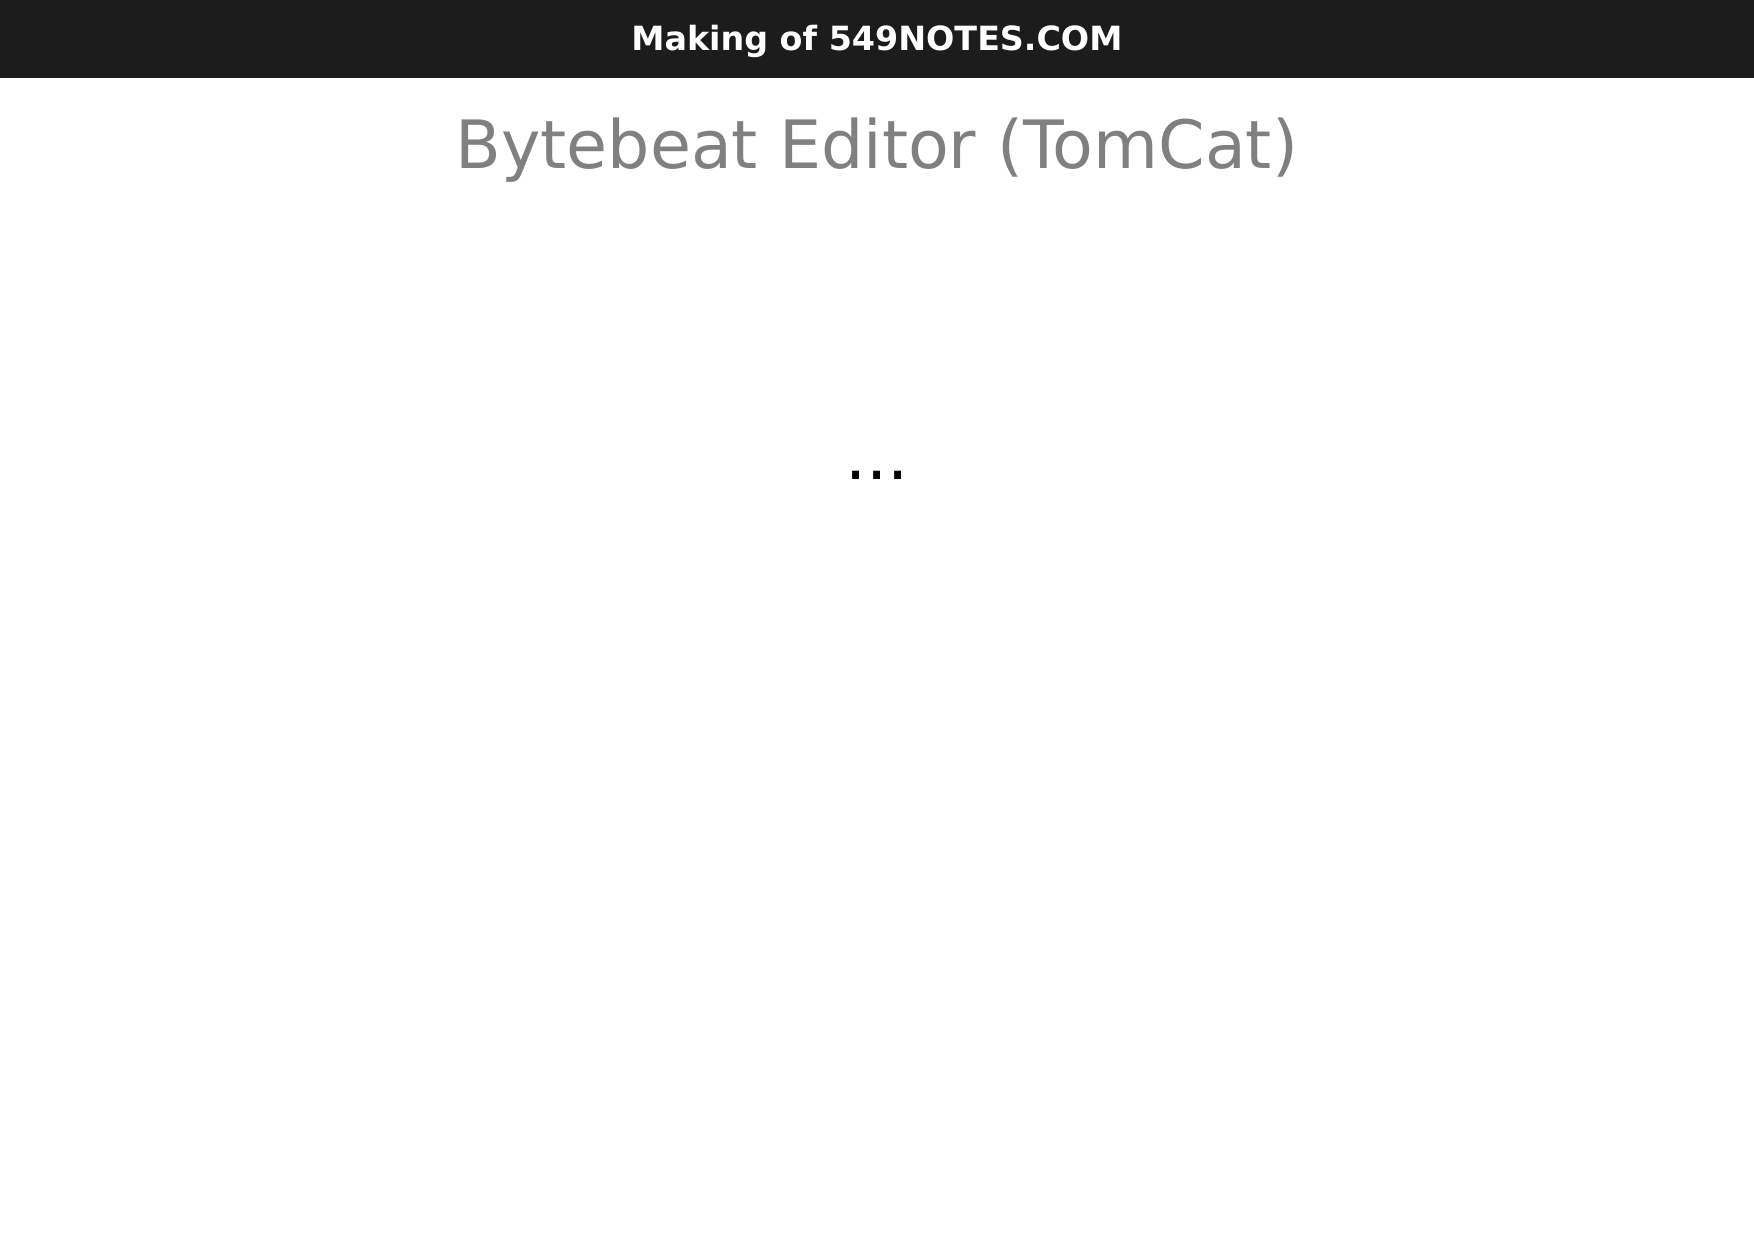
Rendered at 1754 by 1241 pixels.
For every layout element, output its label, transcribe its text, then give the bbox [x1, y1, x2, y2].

text Bytebeat Editor (TomCat) [0, 107, 1754, 185]
text ... [0, 417, 1754, 495]
